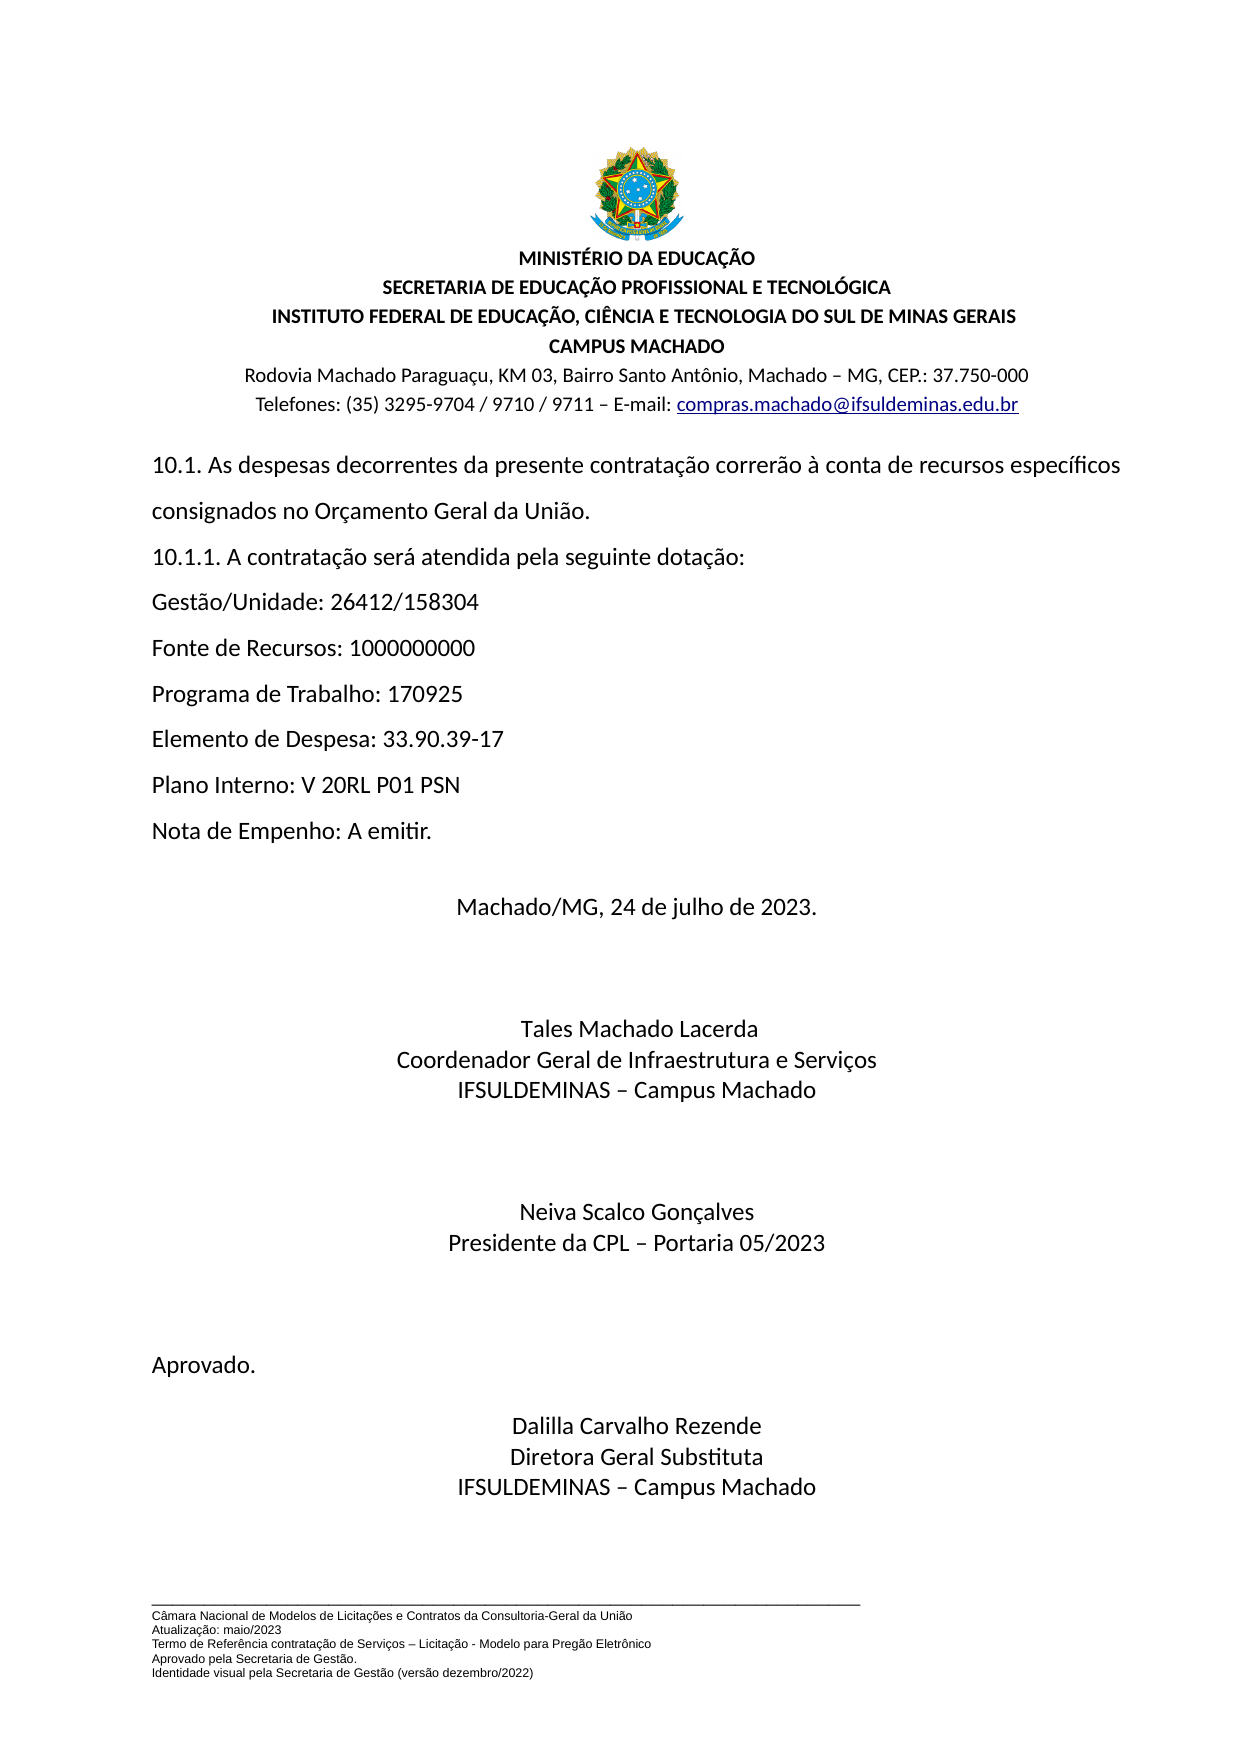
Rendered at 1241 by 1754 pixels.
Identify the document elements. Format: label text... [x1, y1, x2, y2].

text Tales Machado Lacerda [152, 1013, 1122, 1044]
text Programa de Trabalho: 170925 [152, 678, 1122, 708]
text Plano Interno: V 20RL P01 PSN [152, 769, 1122, 800]
text IFSULDEMINAS – Campus Machado [152, 1074, 1122, 1105]
text Diretora Geral Substituta [152, 1441, 1122, 1471]
text Machado/MG, 24 de julho de 2023. [152, 891, 1122, 922]
text Elemento de Despesa: 33.90.39-17 [152, 724, 1122, 754]
text Fonte de Recursos: 1000000000 [152, 632, 1122, 663]
text IFSULDEMINAS – Campus Machado [152, 1471, 1122, 1502]
text 10.1.1. A contratação será atendida pela seguinte dotação: [152, 541, 1122, 571]
text Presidente da CPL – Portaria 05/2023 [152, 1227, 1122, 1258]
text Aprovado. [152, 1349, 1122, 1380]
text Dalilla Carvalho Rezende [152, 1410, 1122, 1441]
picture [656, 223, 665, 228]
text 10.1. As despesas decorrentes da presente contratação correrão à conta de recursos específicos consignados no Orçamento Geral da União. [152, 449, 1122, 526]
text Gestão/Unidade: 26412/158304 [152, 586, 1122, 617]
text Coordenador Geral de Infraestrutura e Serviços [152, 1044, 1122, 1074]
picture [630, 236, 645, 241]
picture [590, 147, 684, 241]
picture [652, 219, 684, 241]
text Nota de Empenho: A emitir. [152, 815, 1122, 846]
text Neiva Scalco Gonçalves [152, 1197, 1122, 1227]
